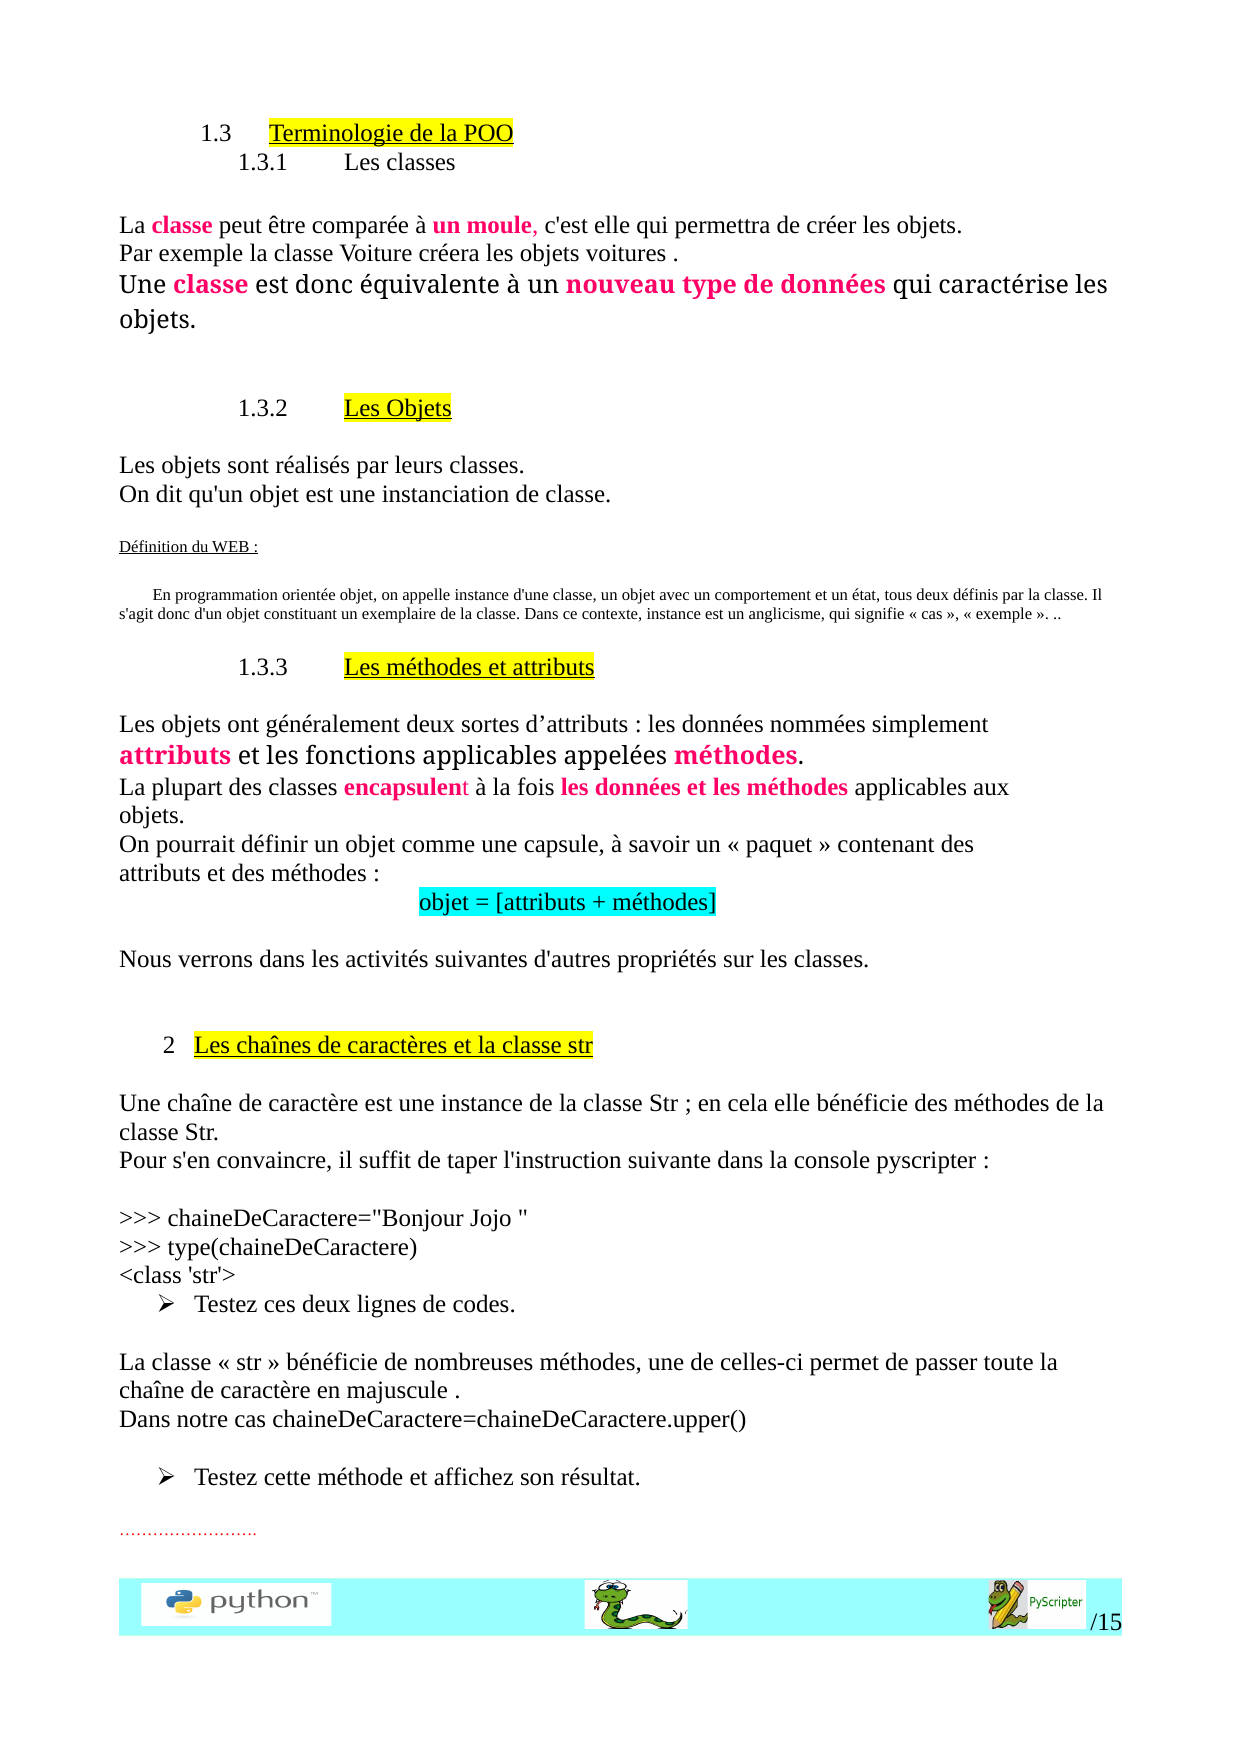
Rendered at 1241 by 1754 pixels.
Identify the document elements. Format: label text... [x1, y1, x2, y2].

picture [988, 1580, 1087, 1629]
list Les chaînes de caractères et la classe str [156, 1031, 1122, 1059]
text On dit qu'un objet est une instanciation de classe. [119, 479, 1122, 508]
text La classe peut être comparée à un moule, c'est elle qui permettra de créer les objets. [119, 210, 1122, 238]
text ……………………. [119, 1519, 1122, 1538]
text La plupart des classes encapsulent à la fois les données et les méthodes applicables aux [119, 772, 1122, 801]
text attributs et des méthodes : [119, 858, 1122, 887]
text Par exemple la classe Voiture créera les objets voitures . [119, 238, 1122, 267]
list Testez cette méthode et affichez son résultat. [156, 1462, 1122, 1491]
text On pourrait définir un objet comme une capsule, à savoir un « paquet » contenant des [119, 829, 1122, 858]
text >>> type(chaineDeCaractere) [119, 1232, 1122, 1261]
text Les classes [119, 176, 1122, 210]
text Pour s'en convaincre, il suffit de taper l'instruction suivante dans la console pyscripter : [119, 1146, 1122, 1174]
list Les classes [231, 147, 1122, 176]
picture [141, 1583, 332, 1626]
text Dans notre cas chaineDeCaractere=chaineDeCaractere.upper() [119, 1404, 1122, 1433]
list Terminologie de la POO [194, 118, 1122, 147]
list Les méthodes et attributs [231, 652, 1122, 680]
text objets. [119, 801, 1122, 829]
list Les Objets [231, 393, 1122, 422]
text La classe « str » bénéficie de nombreuses méthodes, une de celles-ci permet de passer toute la chaîne de caractère en majuscule . [119, 1347, 1122, 1404]
text Une chaîne de caractère est une instance de la classe Str ; en cela elle bénéficie des méthodes de la classe Str. [119, 1088, 1122, 1146]
text Nous verrons dans les activités suivantes d'autres propriétés sur les classes. [119, 944, 1122, 973]
text >>> chaineDeCaractere="Bonjour Jojo " [119, 1203, 1122, 1232]
text attributs et les fonctions applicables appelées méthodes. [119, 738, 1122, 772]
text Les objets ont généralement deux sortes d’attributs : les données nommées simplement [119, 709, 1122, 738]
picture [584, 1580, 688, 1629]
text Une classe est donc équivalente à un nouveau type de données qui caractérise les objets. [119, 267, 1122, 335]
text En programmation orientée objet, on appelle instance d'une classe, un objet avec un comportement et un état, tous deux définis par la classe. Il s'agit donc d'un objet constituant un exemplaire de la classe. Dans ce contexte, instance est un anglicisme, qui signifie « cas », « exemple ». .. [119, 584, 1122, 623]
text Définition du WEB : [119, 537, 1122, 556]
text Les objets sont réalisés par leurs classes. [119, 450, 1122, 479]
list Testez ces deux lignes de codes. [156, 1289, 1122, 1318]
text <class 'str'> [119, 1261, 1122, 1289]
text objet = [attributs + méthodes] [119, 887, 1122, 916]
